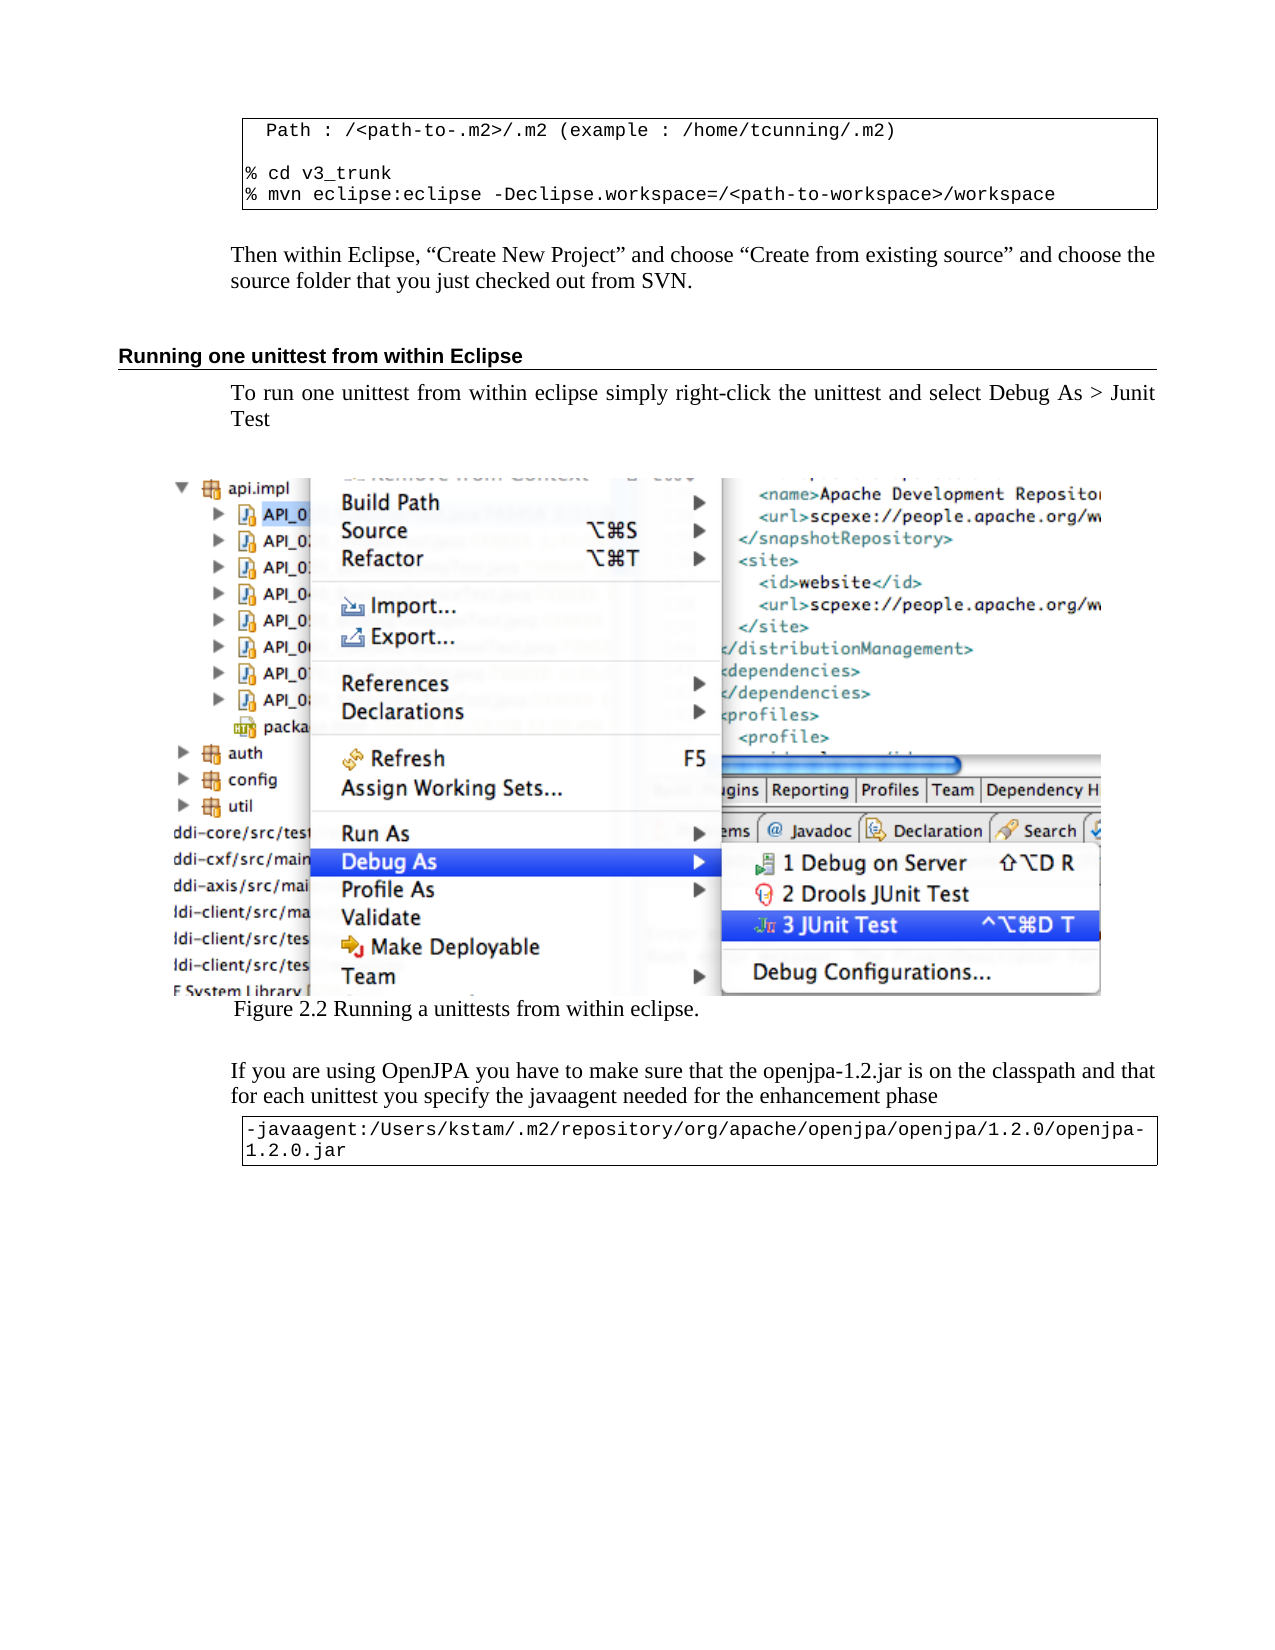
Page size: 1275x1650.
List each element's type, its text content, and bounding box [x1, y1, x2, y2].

text % cd v3_trunk [243, 161, 1157, 182]
text % mvn eclipse:eclipse -Declipse.workspace=/<path-to-workspace>/workspace [243, 182, 1157, 209]
text If you are using OpenJPA you have to make sure that the openjpa-1.2.jar is on the classpath and that for each unittest you specify the javaagent needed for the enhancement phase [230, 1058, 1157, 1109]
text -javaagent:/Users/kstam/.m2/repository/org/apache/openjpa/openjpa/1.2.0/openjpa-1.2.0.jar [243, 1117, 1157, 1165]
text Figure 2.2 Running a unittests from within eclipse. [233, 764, 1157, 1021]
text Then within Eclipse, “Create New Project” and choose “Create from existing source” and choose the source folder that you just checked out from SVN. [230, 242, 1157, 293]
text Path : /<path-to-.m2>/.m2 (example : /home/tcunning/.m2) [243, 119, 1157, 142]
picture [174, 478, 1101, 996]
subtitle Running one unittest from within Eclipse [118, 344, 1157, 369]
text To run one unittest from within eclipse simply right-click the unittest and select Debug As > Junit Test [230, 380, 1157, 431]
